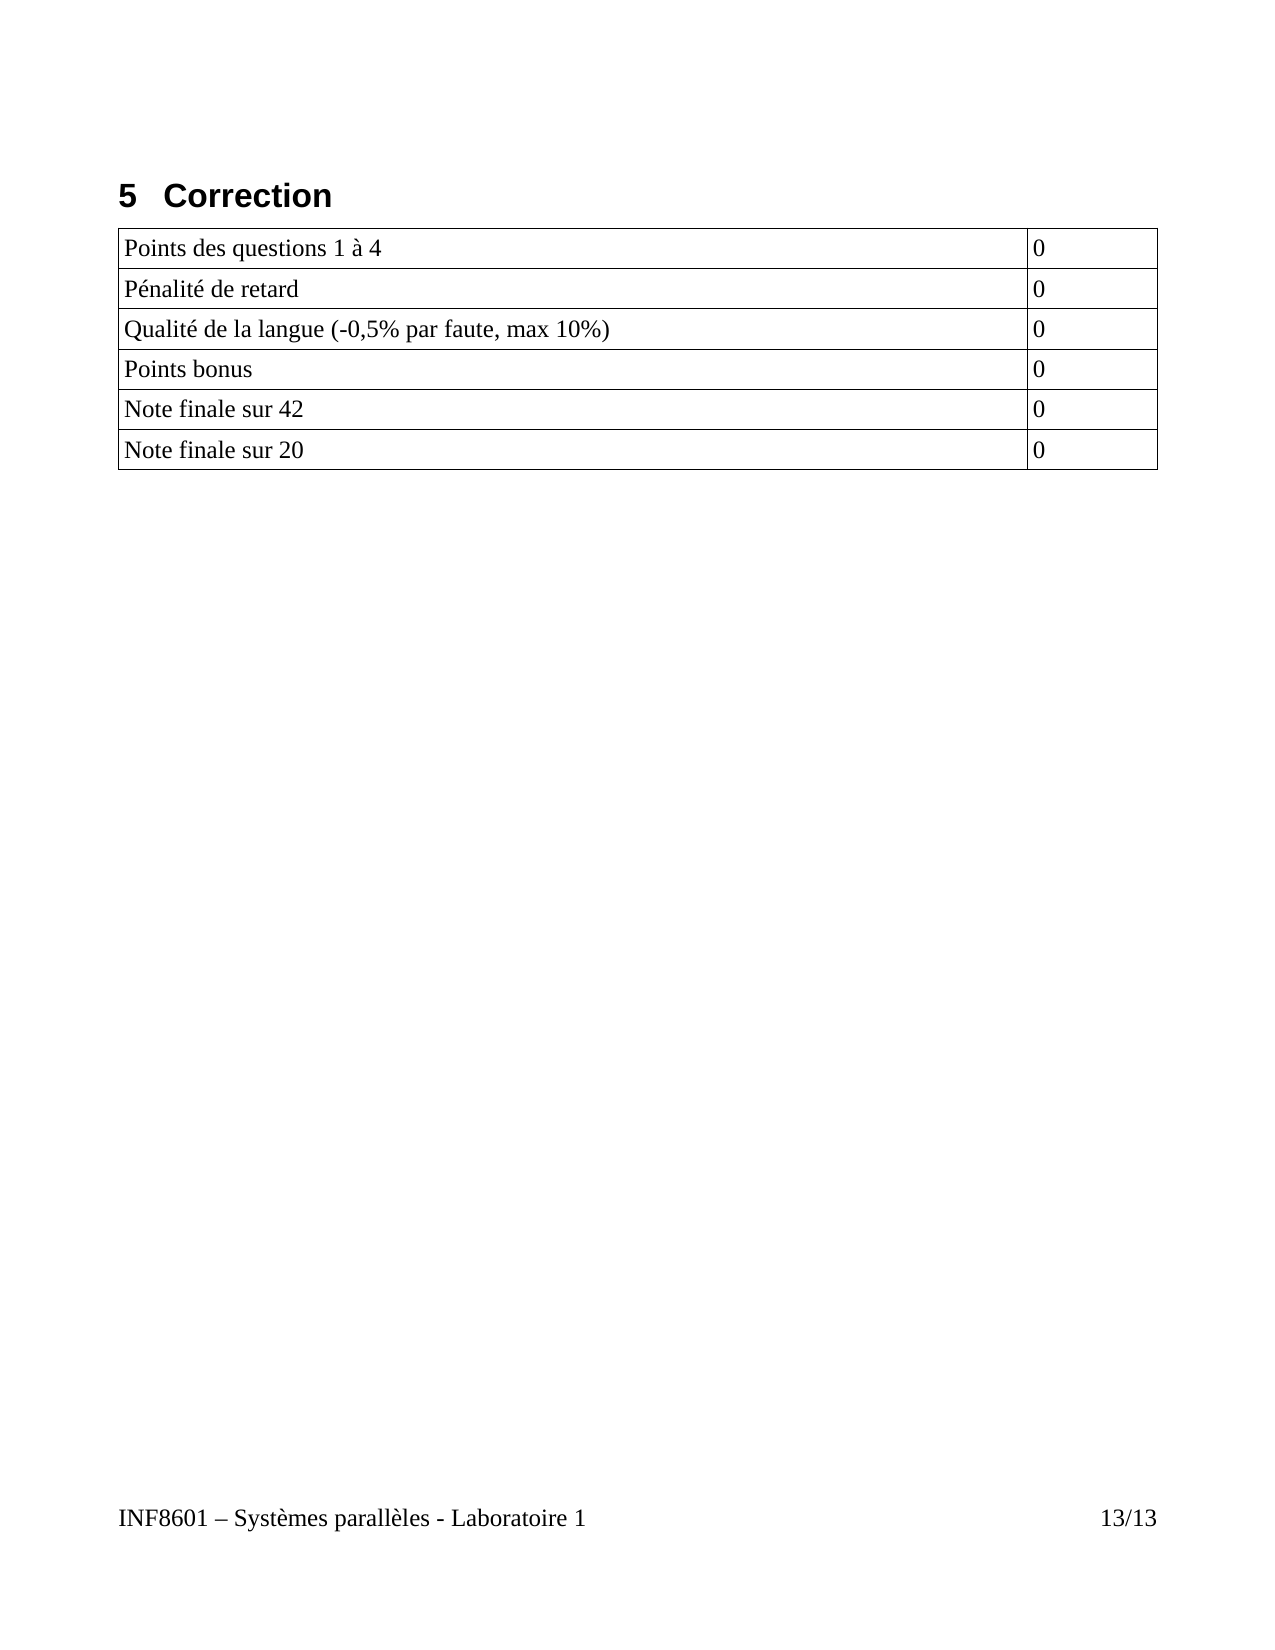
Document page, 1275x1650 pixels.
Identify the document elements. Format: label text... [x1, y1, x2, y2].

table_cell Note finale sur 20 [119, 430, 1027, 469]
table_cell 0 [1028, 350, 1157, 389]
table_cell Points bonus [119, 350, 1027, 389]
table_cell 0 [1028, 390, 1157, 429]
table_cell 0 [1028, 309, 1157, 348]
table_header Points des questions 1 à 4 [119, 229, 1027, 268]
table_cell 0 [1028, 430, 1157, 469]
subtitle Correction [118, 176, 1157, 215]
table_header 0 [1028, 229, 1157, 268]
table_cell Note finale sur 42 [119, 390, 1027, 429]
table_cell 0 [1028, 269, 1157, 308]
table_cell Pénalité de retard [119, 269, 1027, 308]
table_cell Qualité de la langue (-0,5% par faute, max 10%) [119, 309, 1027, 348]
